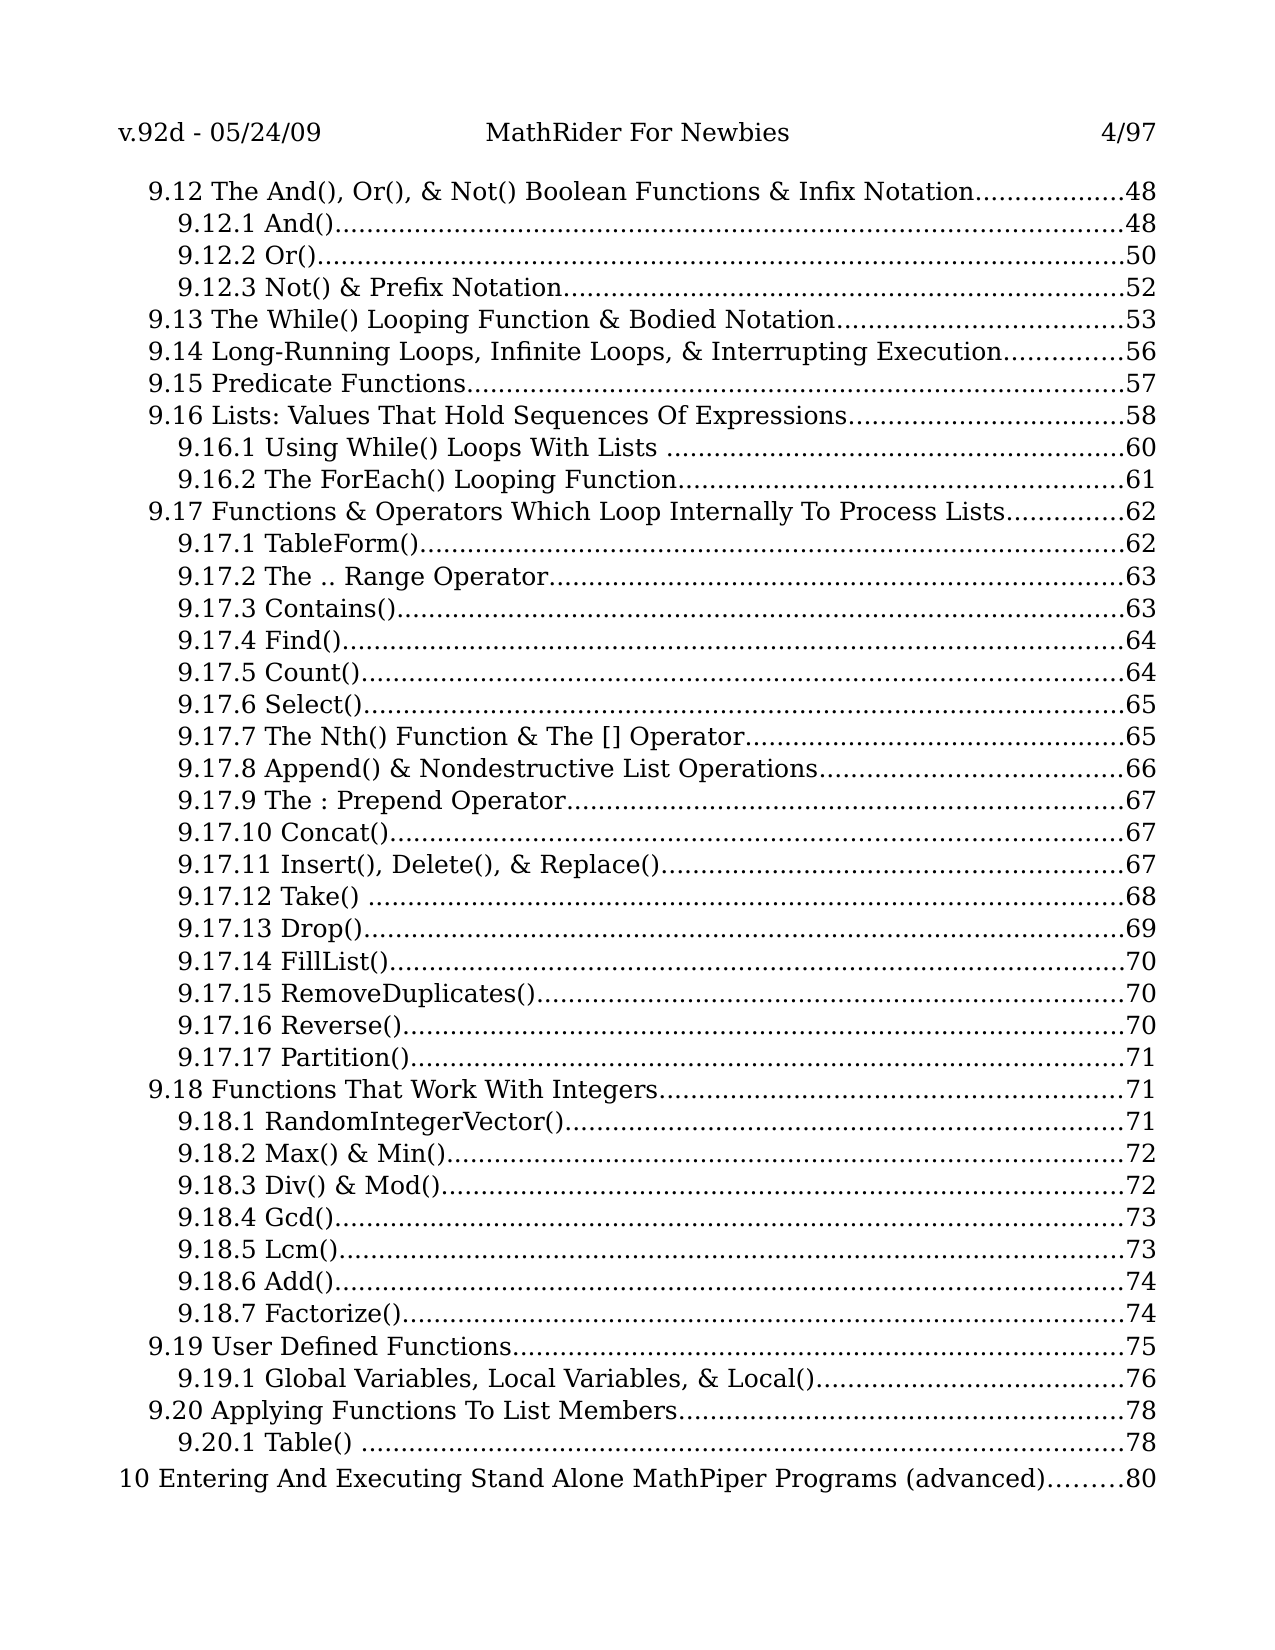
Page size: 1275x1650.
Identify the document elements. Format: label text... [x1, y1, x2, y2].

text 9.17.6 Select() 65 [177, 690, 1157, 719]
text 9.12.2 Or() 50 [177, 241, 1157, 270]
text 9.17.15 RemoveDuplicates() 70 [177, 979, 1157, 1008]
text 9.13 The While() Looping Function & Bodied Notation 53 [148, 305, 1157, 334]
text 9.18.2 Max() & Min() 72 [177, 1139, 1157, 1168]
text 9.17.10 Concat() 67 [177, 818, 1157, 848]
text 9.14 Long-Running Loops, Infinite Loops, & Interrupting Execution 56 [148, 337, 1157, 366]
text 9.17.17 Partition() 71 [177, 1043, 1157, 1072]
text 9.18 Functions That Work With Integers 71 [148, 1075, 1157, 1104]
text 9.17.5 Count() 64 [177, 658, 1157, 687]
text 9.18.4 Gcd() 73 [177, 1203, 1157, 1233]
text 9.16.1 Using While() Loops With Lists 60 [177, 433, 1157, 463]
text 9.19.1 Global Variables, Local Variables, & Local() 76 [177, 1364, 1157, 1393]
text 9.16 Lists: Values That Hold Sequences Of Expressions 58 [148, 401, 1157, 431]
text 10 Entering And Executing Stand Alone MathPiper Programs (advanced) 80 [118, 1465, 1157, 1494]
text 9.17.7 The Nth() Function & The [] Operator 65 [177, 722, 1157, 751]
text 9.12 The And(), Or(), & Not() Boolean Functions & Infix Notation 48 [148, 177, 1157, 206]
text 9.17.16 Reverse() 70 [177, 1011, 1157, 1040]
text 9.20 Applying Functions To List Members 78 [148, 1396, 1157, 1425]
text 9.12.3 Not() & Prefix Notation 52 [177, 273, 1157, 302]
text 9.17.11 Insert(), Delete(), & Replace() 67 [177, 851, 1157, 880]
text 9.20.1 Table() 78 [177, 1428, 1157, 1457]
text 9.17.9 The : Prepend Operator 67 [177, 786, 1157, 816]
text 9.18.6 Add() 74 [177, 1268, 1157, 1297]
text 9.18.7 Factorize() 74 [177, 1300, 1157, 1329]
text 9.17.3 Contains() 63 [177, 594, 1157, 623]
text 9.17.1 TableForm() 62 [177, 530, 1157, 559]
text 9.18.5 Lcm() 73 [177, 1236, 1157, 1265]
text 9.16.2 The ForEach() Looping Function 61 [177, 466, 1157, 495]
text 9.17 Functions & Operators Which Loop Internally To Process Lists 62 [148, 498, 1157, 527]
text 9.17.14 FillList() 70 [177, 947, 1157, 976]
text 9.17.8 Append() & Nondestructive List Operations 66 [177, 754, 1157, 783]
text 9.17.12 Take() 68 [177, 883, 1157, 912]
text 9.17.13 Drop() 69 [177, 915, 1157, 944]
text 9.17.2 The .. Range Operator 63 [177, 562, 1157, 591]
text 9.17.4 Find() 64 [177, 626, 1157, 655]
text 9.12.1 And() 48 [177, 209, 1157, 238]
text 9.18.3 Div() & Mod() 72 [177, 1171, 1157, 1201]
text 9.19 User Defined Functions 75 [148, 1332, 1157, 1361]
text 9.15 Predicate Functions 57 [148, 369, 1157, 398]
text 9.18.1 RandomIntegerVector() 71 [177, 1107, 1157, 1136]
